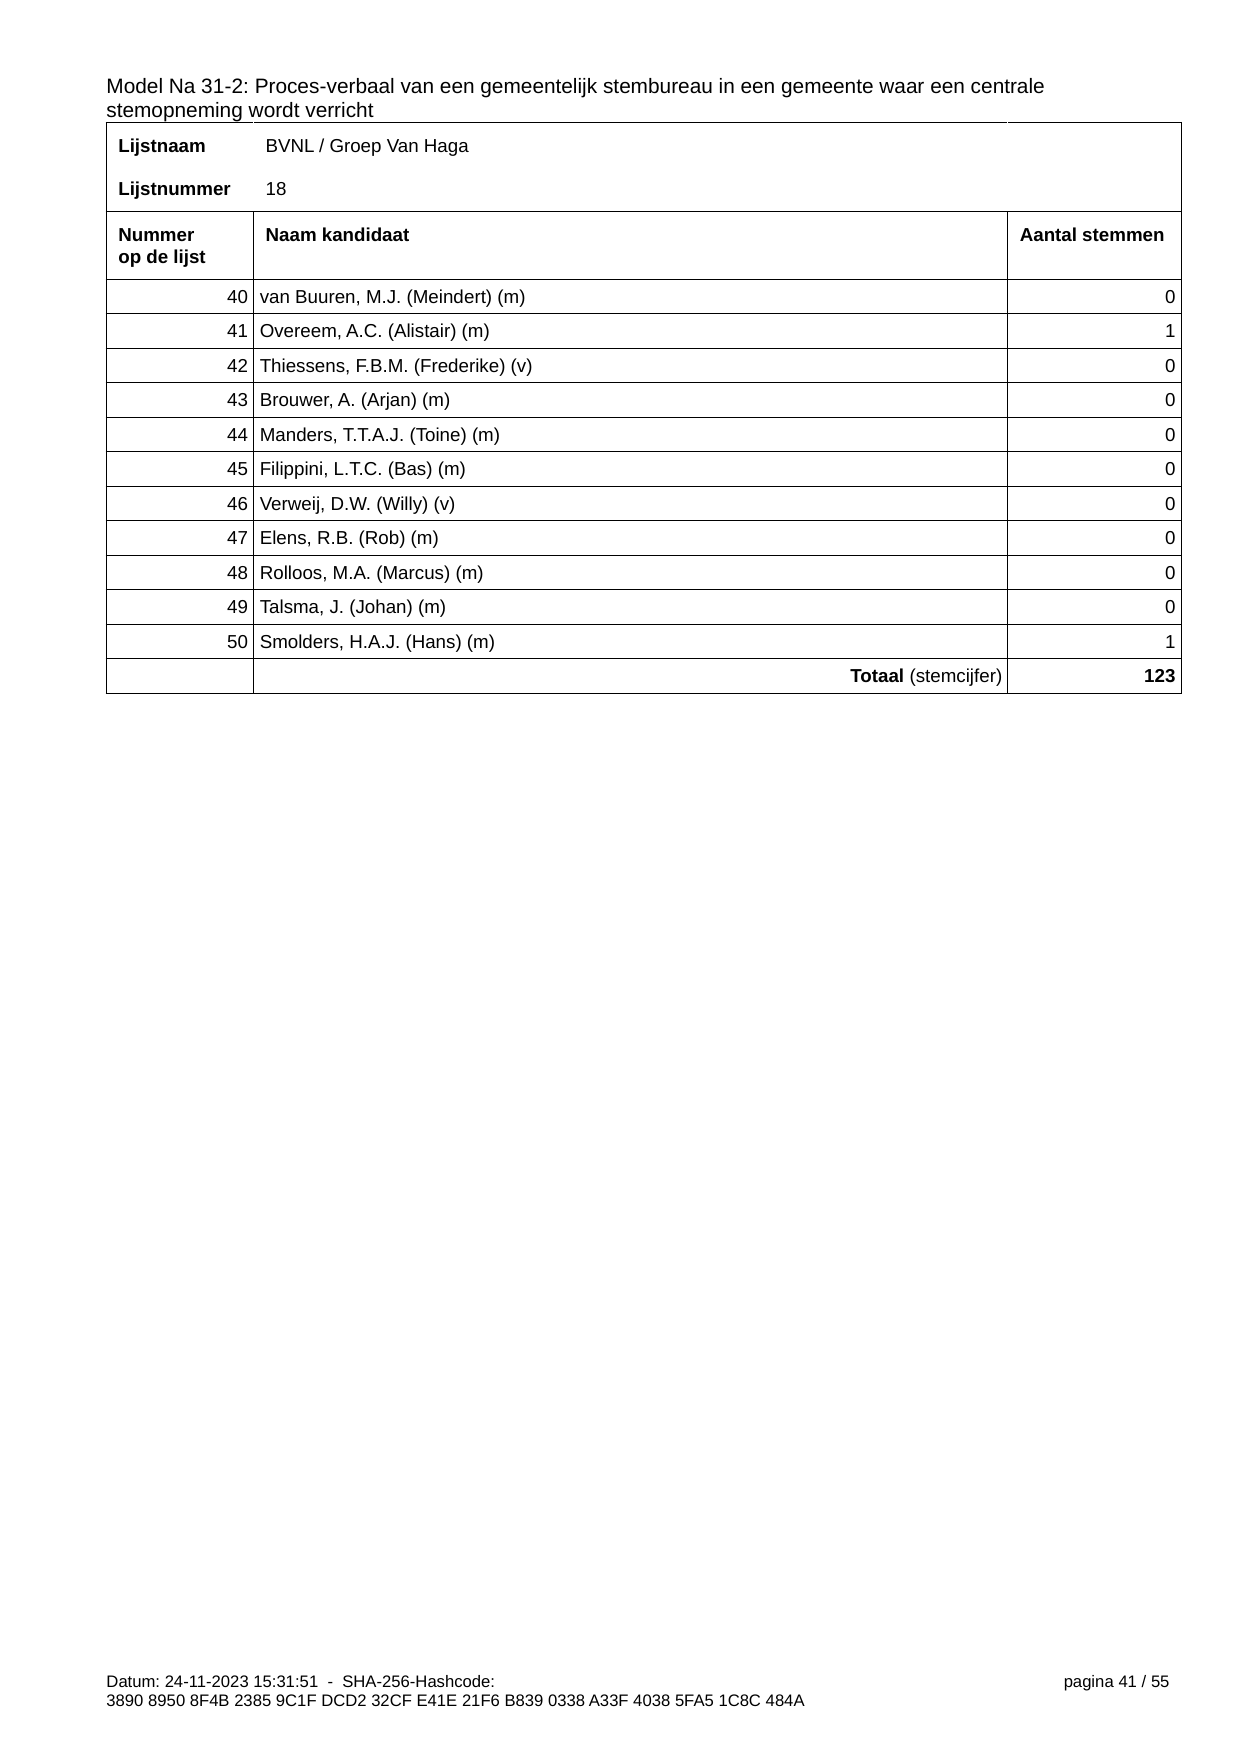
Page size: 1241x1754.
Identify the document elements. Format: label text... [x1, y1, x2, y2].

table_cell Aantal stemmen [1008, 212, 1181, 279]
table_cell Verweij, D.W. (Willy) (v) [254, 487, 1007, 520]
table_cell Thiessens, F.B.M. (Frederike) (v) [254, 349, 1007, 382]
table_cell 50 [107, 625, 253, 658]
table_cell Talsma, J. (Johan) (m) [254, 590, 1007, 623]
table_cell 0 [1008, 487, 1181, 520]
table_cell 123 [1008, 659, 1181, 692]
table_cell 0 [1008, 521, 1181, 554]
table_cell Smolders, H.A.J. (Hans) (m) [254, 625, 1007, 658]
table_cell 0 [1008, 280, 1181, 313]
table_cell 0 [1008, 349, 1181, 382]
table_cell Brouwer, A. (Arjan) (m) [254, 383, 1007, 417]
table_cell 45 [107, 452, 253, 486]
table_cell 41 [107, 314, 253, 348]
table_cell 49 [107, 590, 253, 623]
table_cell van Buuren, M.J. (Meindert) (m) [254, 280, 1007, 313]
table_cell 0 [1008, 590, 1181, 623]
table_cell Nummer op de lijst [107, 212, 253, 279]
table_cell 43 [107, 383, 253, 417]
table_cell [107, 659, 253, 692]
table_cell 40 [107, 280, 253, 313]
table_header Lijstnaam Lijstnummer [107, 123, 253, 211]
table_cell Filippini, L.T.C. (Bas) (m) [254, 452, 1007, 486]
table_cell Naam kandidaat [254, 212, 1007, 279]
table_cell 46 [107, 487, 253, 520]
table_cell 44 [107, 418, 253, 451]
table_header [1008, 123, 1181, 211]
table_cell 48 [107, 556, 253, 589]
table_cell 0 [1008, 383, 1181, 417]
table_cell 0 [1008, 418, 1181, 451]
table_cell Overeem, A.C. (Alistair) (m) [254, 314, 1007, 348]
table_cell Rolloos, M.A. (Marcus) (m) [254, 556, 1007, 589]
table_cell Totaal (stemcijfer) [254, 659, 1007, 692]
table_cell 47 [107, 521, 253, 554]
table_cell 1 [1008, 314, 1181, 348]
table_cell 0 [1008, 452, 1181, 486]
table_cell 42 [107, 349, 253, 382]
table_cell Manders, T.T.A.J. (Toine) (m) [254, 418, 1007, 451]
table_cell 0 [1008, 556, 1181, 589]
table_header BVNL / Groep Van Haga 18 [254, 123, 1007, 211]
table_cell 1 [1008, 625, 1181, 658]
table_cell Elens, R.B. (Rob) (m) [254, 521, 1007, 554]
